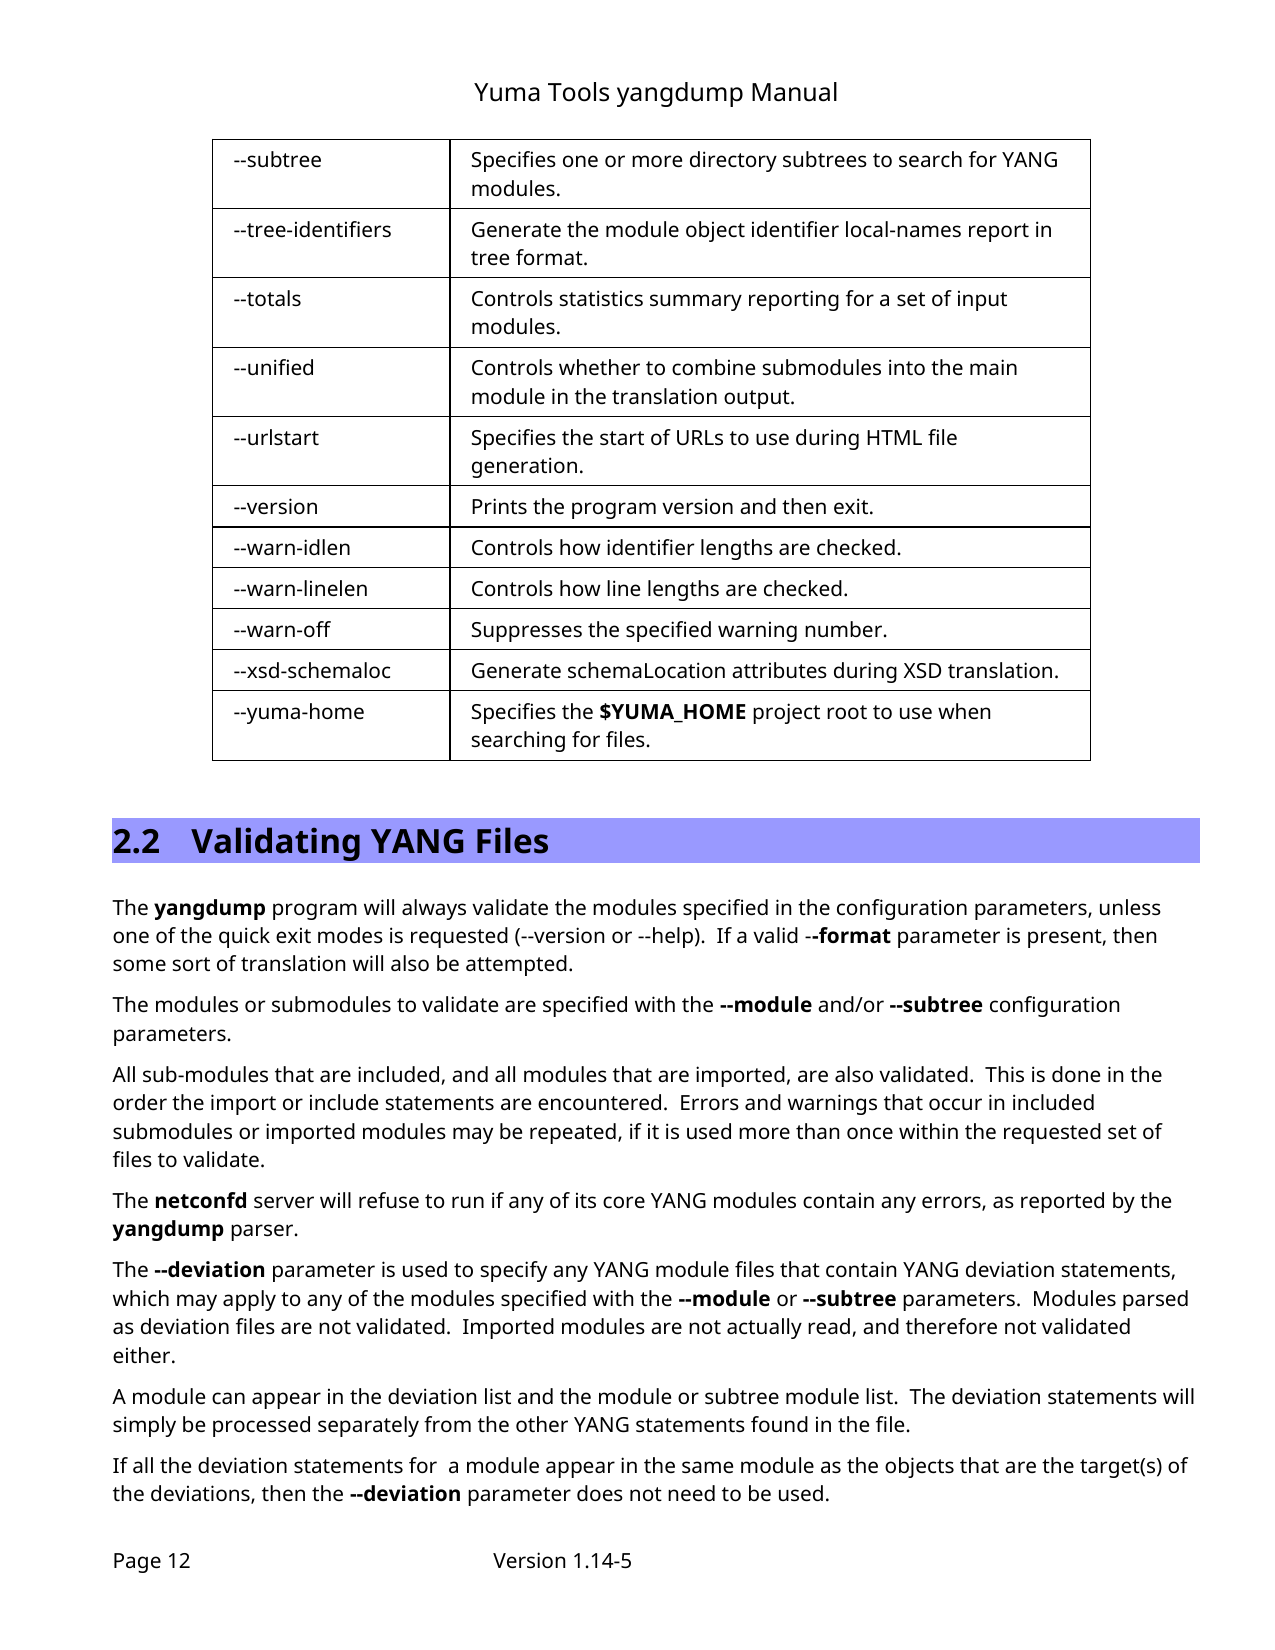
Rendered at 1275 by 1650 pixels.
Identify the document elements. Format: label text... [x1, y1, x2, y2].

table_cell --yuma-home [213, 691, 449, 759]
table_cell Specifies one or more directory subtrees to search for YANG modules. [451, 140, 1090, 208]
table_cell Generate schemaLocation attributes during XSD translation. [451, 650, 1090, 690]
table_cell Prints the program version and then exit. [451, 486, 1090, 526]
text The yangdump program will always validate the modules specified in the configuration parameters, unless one of the quick exit modes is requested (--version or --help). If a valid --format parameter is present, then some sort of translation will also be attempted. [112, 893, 1200, 978]
text All sub-modules that are included, and all modules that are imported, are also validated. This is done in the order the import or include statements are encountered. Errors and warnings that occur in included submodules or imported modules may be repeated, if it is used more than once within the requested set of files to validate. [112, 1060, 1200, 1174]
text A module can appear in the deviation list and the module or subtree module list. The deviation statements will simply be processed separately from the other YANG statements found in the file. [112, 1382, 1200, 1439]
table_cell --unified [213, 348, 449, 416]
table_cell Controls how line lengths are checked. [451, 568, 1090, 608]
table_cell Specifies the start of URLs to use during HTML file generation. [451, 417, 1090, 485]
table_cell --warn-linelen [213, 568, 449, 608]
table_cell Suppresses the specified warning number. [451, 609, 1090, 649]
text The --deviation parameter is used to specify any YANG module files that contain YANG deviation statements, which may apply to any of the modules specified with the --module or --subtree parameters. Modules parsed as deviation files are not validated. Imported modules are not actually read, and therefore not validated either. [112, 1256, 1200, 1369]
text If all the deviation statements for a module appear in the same module as the objects that are the target(s) of the deviations, then the --deviation parameter does not need to be used. [112, 1451, 1200, 1508]
table_cell --version [213, 486, 449, 526]
table_cell --urlstart [213, 417, 449, 485]
table_cell Controls statistics summary reporting for a set of input modules. [451, 278, 1090, 347]
table_cell --tree-identifiers [213, 209, 449, 277]
table_cell --warn-idlen [213, 528, 449, 567]
text The netconfd server will refuse to run if any of its core YANG modules contain any errors, as reported by the yangdump parser. [112, 1186, 1200, 1243]
table_cell Specifies the $YUMA_HOME project root to use when searching for files. [451, 691, 1090, 759]
table_cell --totals [213, 278, 449, 347]
table_cell Generate the module object identifier local-names report in tree format. [451, 209, 1090, 277]
table_cell Controls whether to combine submodules into the main module in the translation output. [451, 348, 1090, 416]
table_cell --subtree [213, 140, 449, 208]
table_cell Controls how identifier lengths are checked. [451, 528, 1090, 567]
table_cell --xsd-schemaloc [213, 650, 449, 690]
text The modules or submodules to validate are specified with the --module and/or --subtree configuration parameters. [112, 991, 1200, 1047]
table_cell --warn-off [213, 609, 449, 649]
subtitle Validating YANG Files [112, 818, 1200, 863]
